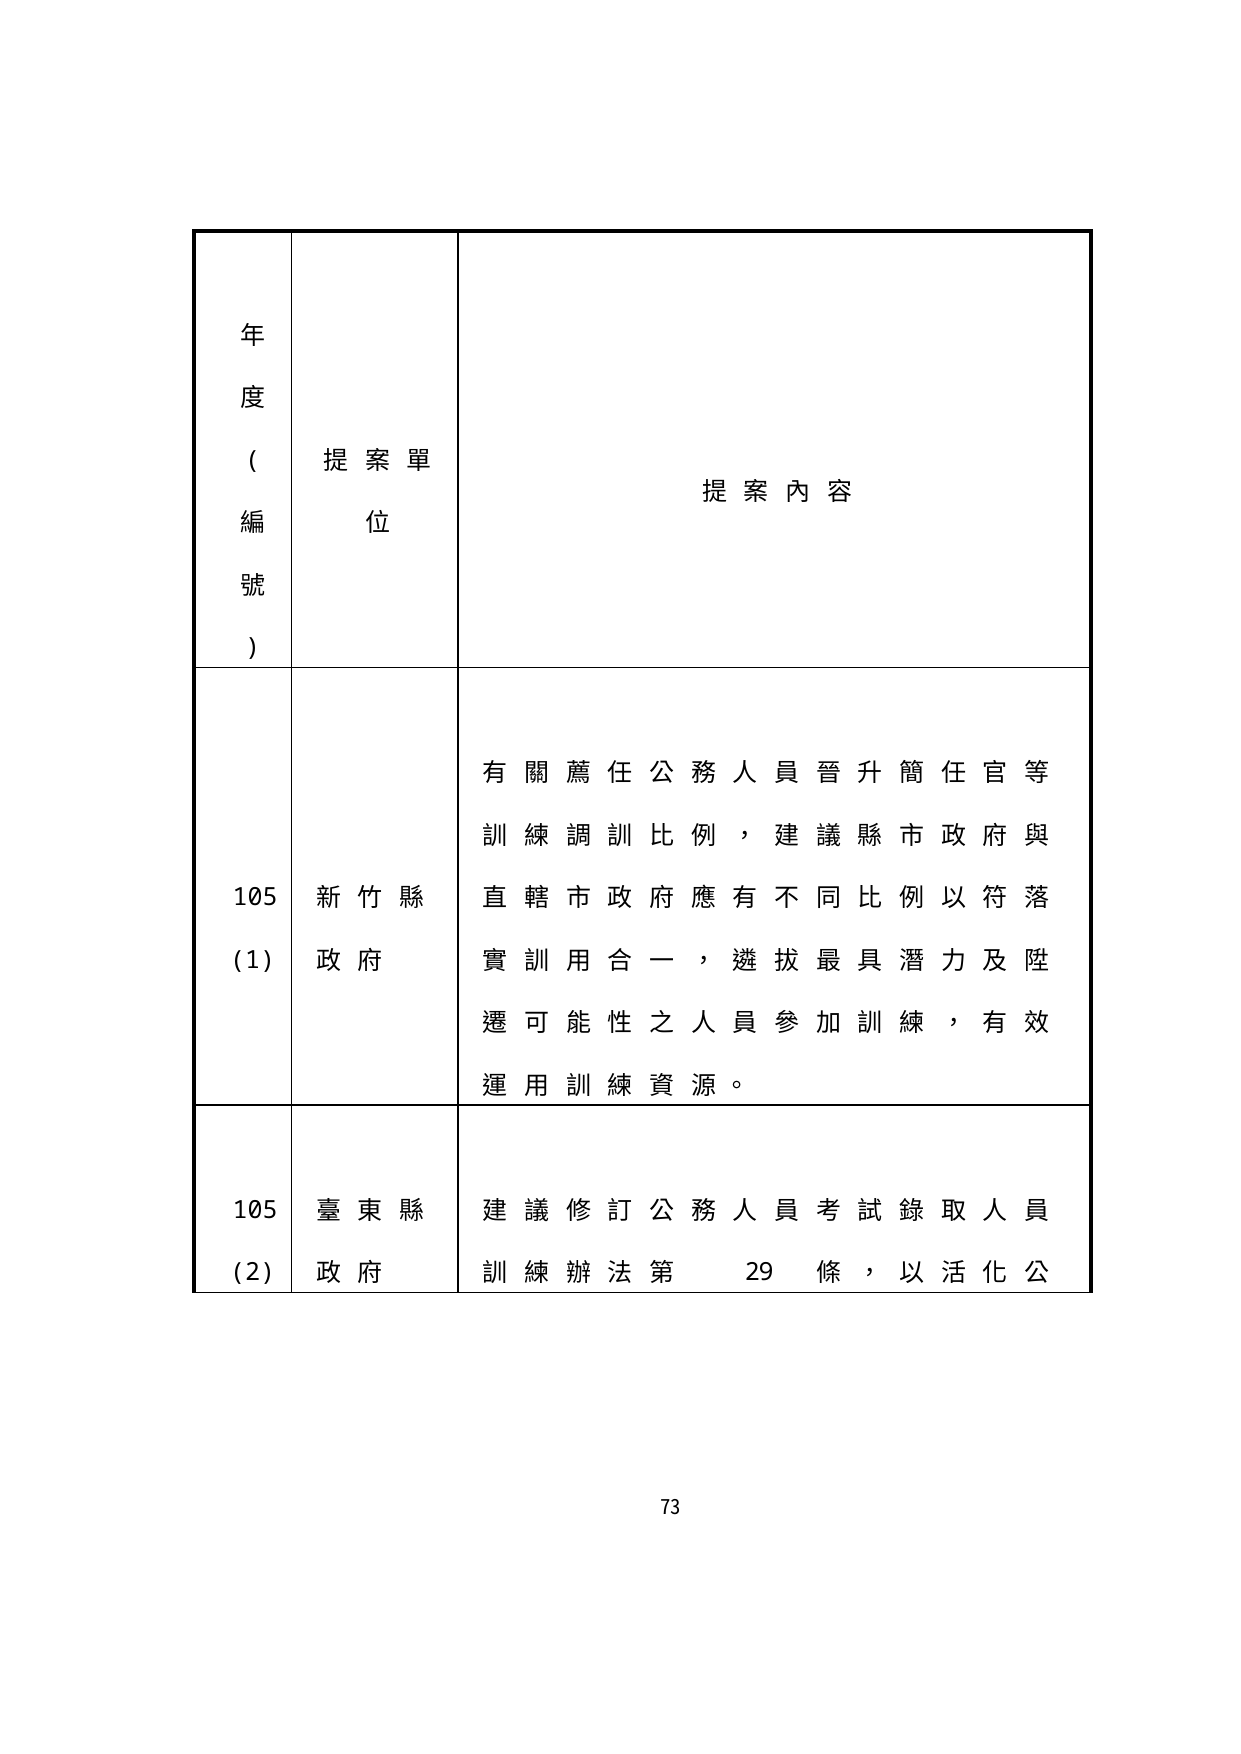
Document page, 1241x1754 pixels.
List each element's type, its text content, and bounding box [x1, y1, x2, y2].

table_cell 有關薦任公務人員晉升簡任官等訓練調訓比例，建議縣市政府與直轄市政府應有不同比例以符落實訓用合一，遴拔最具潛力及陞遷可能性之人員參加訓練，有效運用訓練資源。 [459, 668, 1089, 1104]
table_header 年度(編號) [196, 233, 291, 667]
table_cell 105(1) [196, 668, 291, 1104]
table_cell 建議修訂公務人員考試錄取人員訓練辦法第 29 條，以活化公 [459, 1106, 1089, 1292]
table_cell 臺東縣政府 [292, 1106, 457, 1292]
table_header 提案單位 [292, 233, 457, 667]
table_cell 105(2) [196, 1106, 291, 1292]
table_cell 新竹縣政府 [292, 668, 457, 1104]
table_header 提案內容 [459, 233, 1089, 667]
